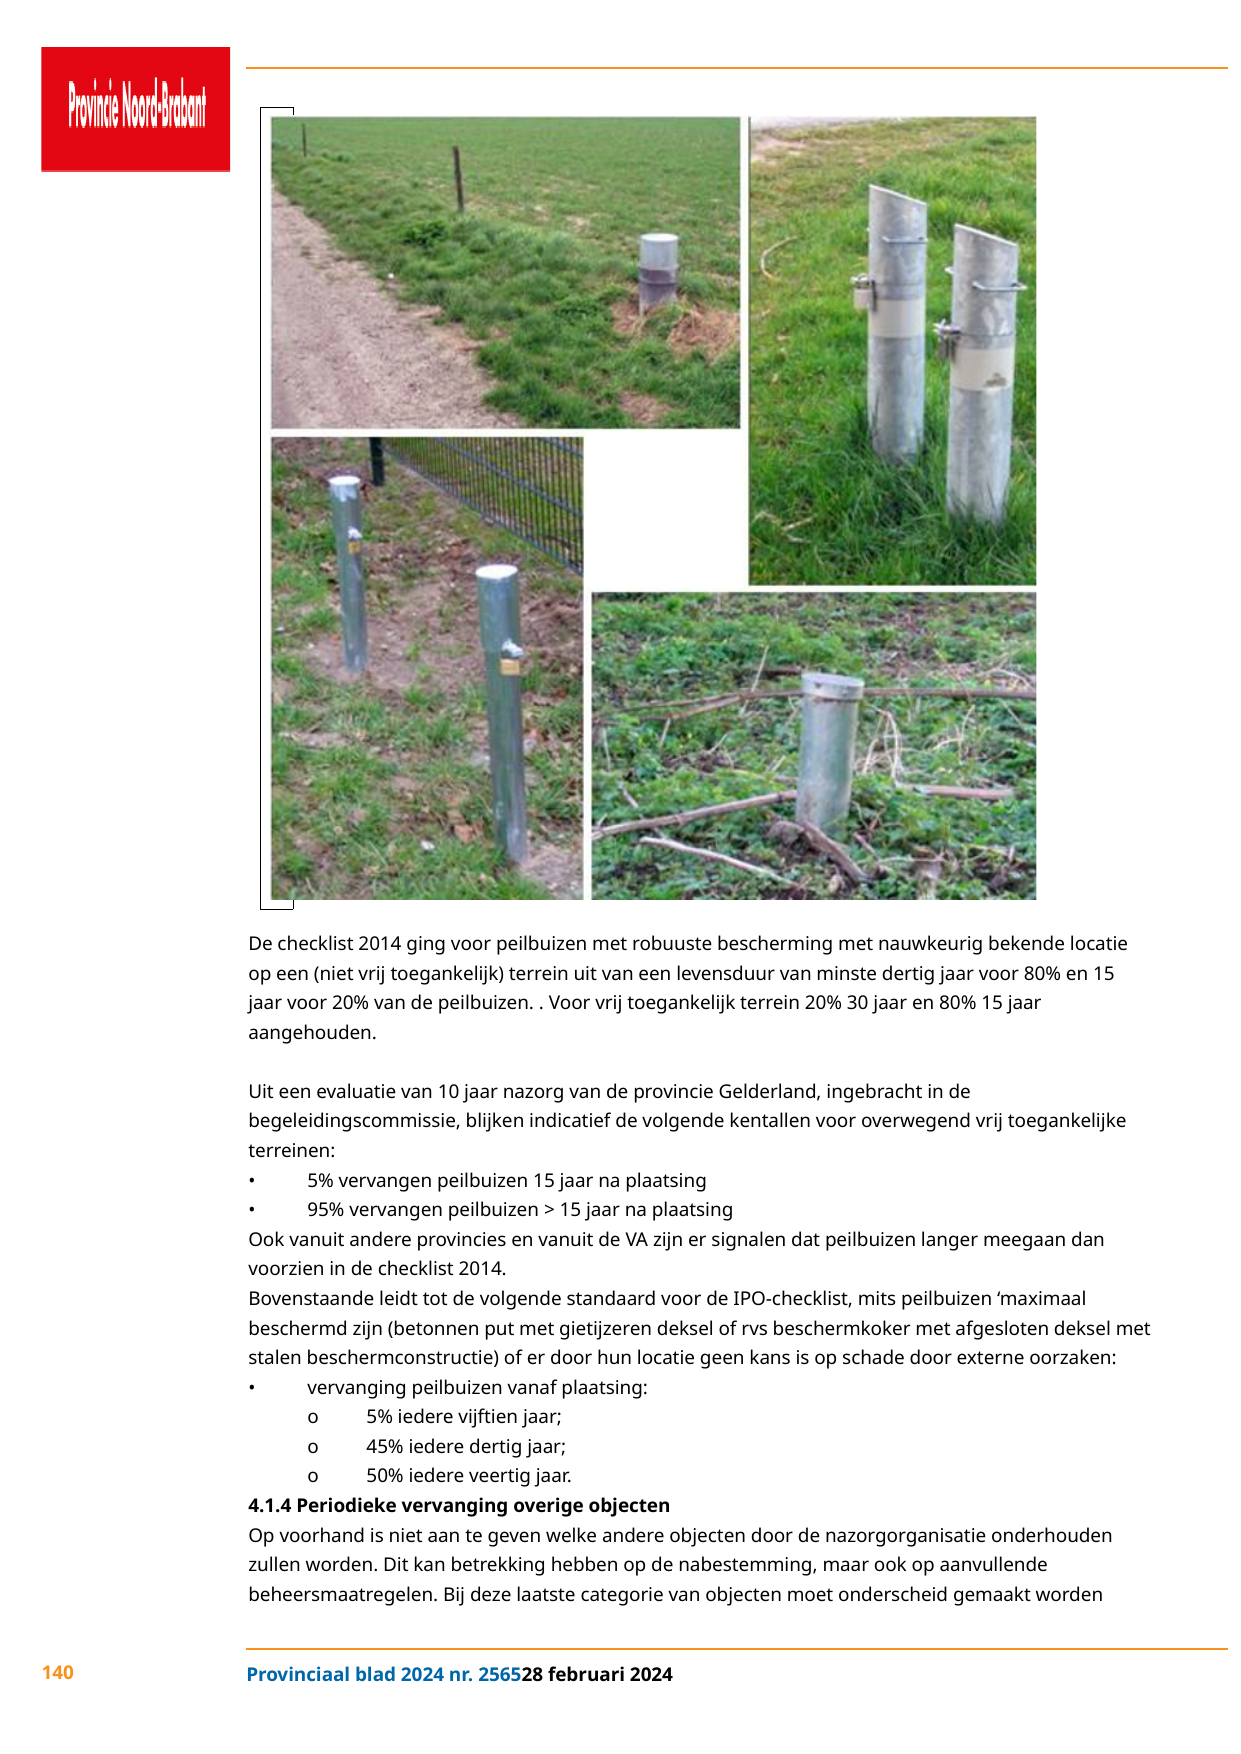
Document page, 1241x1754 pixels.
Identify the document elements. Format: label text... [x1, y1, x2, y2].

list 5% vervangen peilbuizen 15 jaar na plaatsing [248, 1167, 1152, 1193]
list 95% vervangen peilbuizen > 15 jaar na plaatsing [248, 1196, 1152, 1222]
text 4.1.4 Periodieke vervanging overige objecten [248, 1492, 1152, 1518]
text Bovenstaande leidt tot de volgende standaard voor de IPO-checklist, mits peilbuizen ‘maximaal beschermd zijn (betonnen put met gietijzeren deksel of rvs beschermkoker met afgesloten deksel met stalen beschermconstructie) of er door hun locatie geen kans is op schade door externe oorzaken: [248, 1285, 1152, 1370]
picture [41, 47, 231, 172]
text Ook vanuit andere provincies en vanuit de VA zijn er signalen dat peilbuizen langer meegaan dan voorzien in de checklist 2014. [248, 1226, 1152, 1281]
list 45% iedere dertig jaar; [307, 1433, 1152, 1459]
text Op voorhand is niet aan te geven welke andere objecten door de nazorgorganisatie onderhouden zullen worden. Dit kan betrekking hebben op de nabestemming, maar ook op aanvullende beheersmaatregelen. Bij deze laatste categorie van objecten moet onderscheid gemaakt worden [248, 1522, 1152, 1607]
list 5% iedere vijftien jaar; [307, 1403, 1152, 1429]
list 50% iedere veertig jaar. [307, 1463, 1152, 1488]
list vervanging peilbuizen vanaf plaatsing: [248, 1374, 1152, 1400]
text Uit een evaluatie van 10 jaar nazorg van de provincie Gelderland, ingebracht in de begeleidingscommissie, blijken indicatief de volgende kentallen voor overwegend vrij toegankelijke terreinen: [248, 1078, 1152, 1163]
text De checklist 2014 ging voor peilbuizen met robuuste bescherming met nauwkeurig bekende locatie op een (niet vrij toegankelijk) terrein uit van een levensduur van minste dertig jaar voor 80% en 15 jaar voor 20% van de peilbuizen. . Voor vrij toegankelijk terrein 20% 30 jaar en 80% 15 jaar aangehouden. [248, 930, 1152, 1045]
picture [268, 115, 1037, 900]
